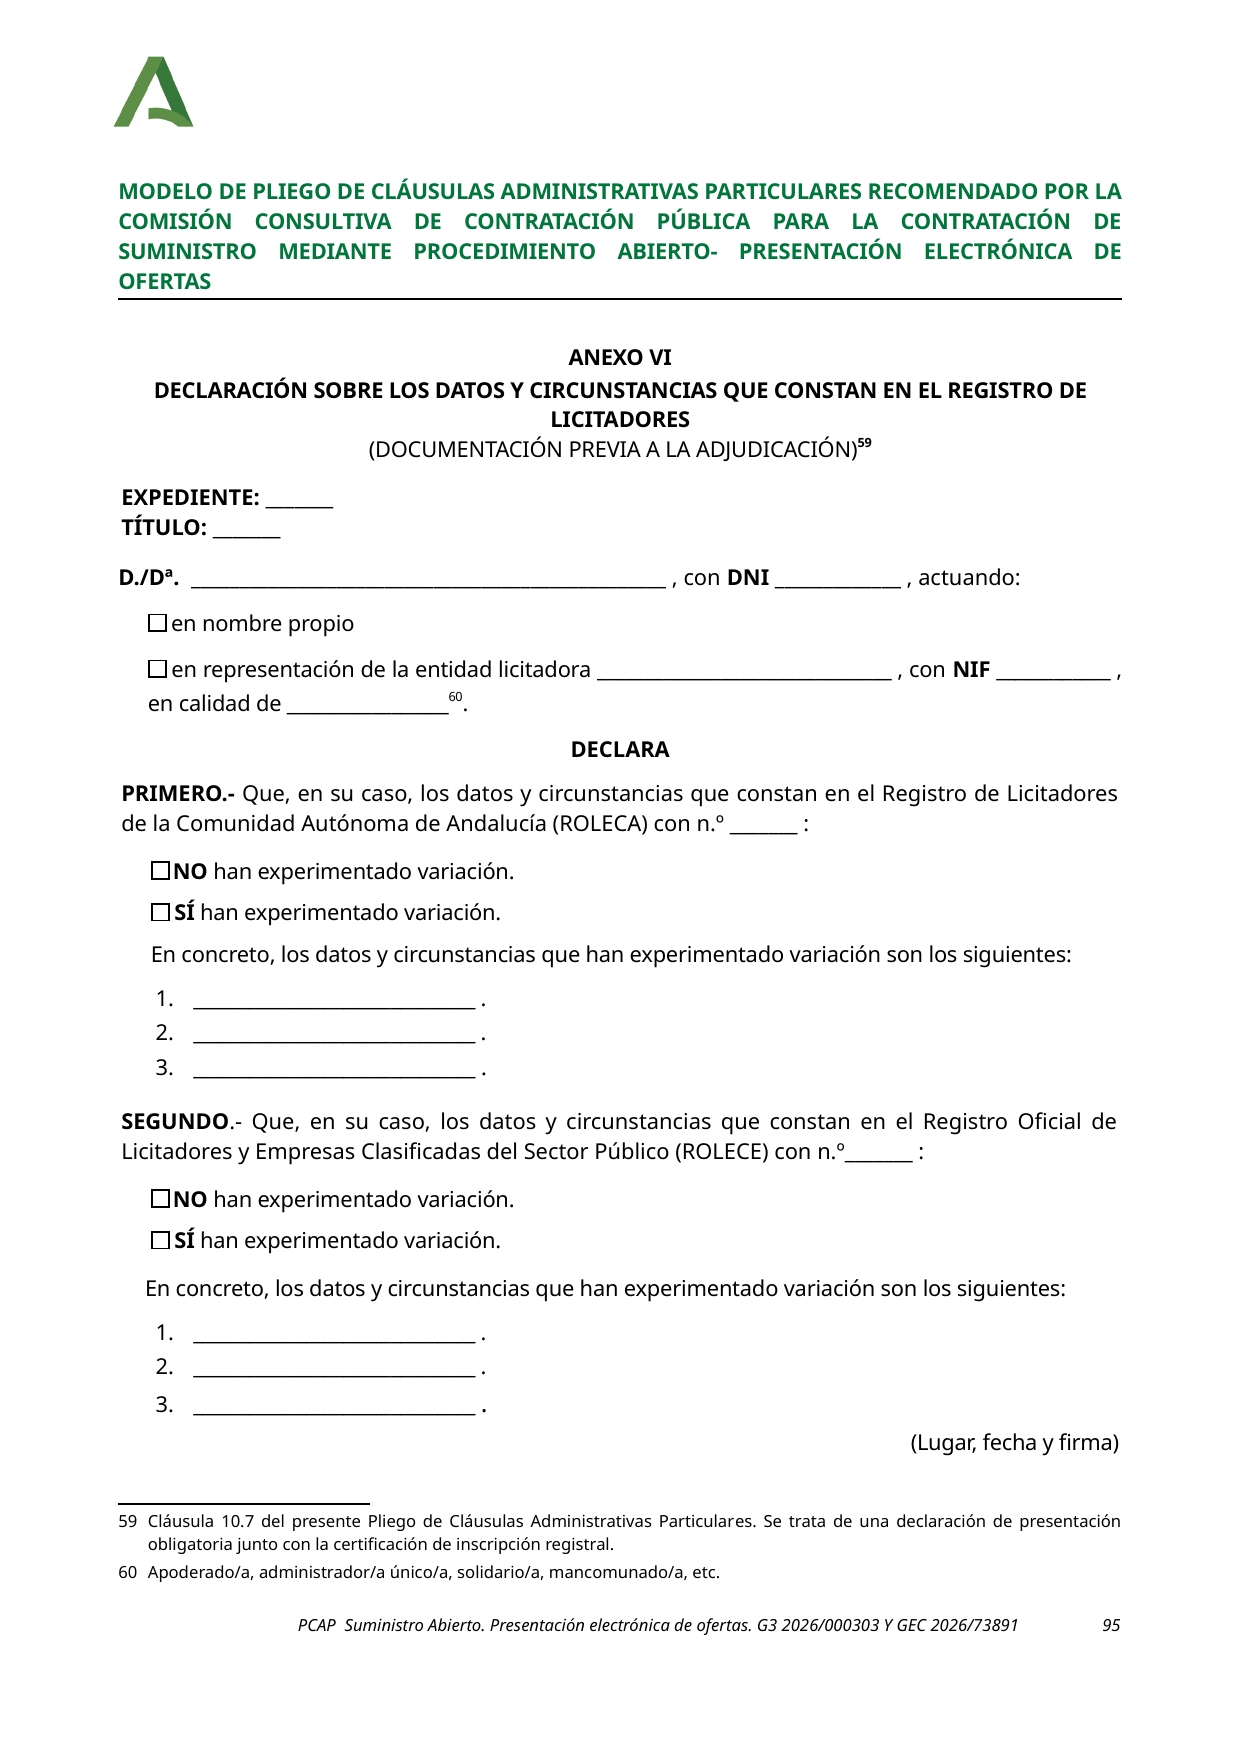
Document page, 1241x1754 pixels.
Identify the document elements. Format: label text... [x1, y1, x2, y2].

text DECLARACIÓN SOBRE LOS DATOS Y CIRCUNSTANCIAS QUE CONSTAN EN EL REGISTRO DE LICITADORES [118, 372, 1122, 434]
text MODELO DE PLIEGO DE CLÁUSULAS ADMINISTRATIVAS PARTICULARES RECOMENDADO POR LA COMISIÓN CONSULTIVA DE CONTRATACIÓN PÚBLICA PARA LA CONTRATACIÓN DE SUMINISTRO MEDIANTE PROCEDIMIENTO ABIERTO- PRESENTACIÓN ELECTRÓNICA DE OFERTAS [118, 176, 1122, 298]
text EXPEDIENTE: _______ [118, 479, 1122, 512]
text Apoderado/a, administrador/a único/a, solidario/a, mancomunado/a, etc. [118, 1561, 1122, 1584]
text (Lugar, fecha y firma) [118, 1424, 1122, 1460]
text Cláusula 10.7 del presente Pliego de Cláusulas Administrativas Particulares. Se trata de una declaración de presentación obligatoria junto con la certificación de inscripción registral. [118, 1509, 1122, 1555]
text NO han experimentado variación. [148, 853, 1122, 885]
picture [109, 52, 198, 131]
text SEGUNDO.- Que, en su caso, los datos y circunstancias que constan en el Registro Oficial de Licitadores y Empresas Clasificadas del Sector Público (ROLECE) con n.º_______ : [118, 1103, 1122, 1169]
text en representación de la entidad licitadora _______________________________ , con NIF ____________ , en calidad de _________________. [148, 654, 1122, 718]
text D./Dª. _________________________________________________ , con DNI _____________ , actuando: [118, 562, 1122, 592]
text ANEXO VI [118, 342, 1122, 372]
text DECLARA [118, 734, 1122, 764]
text PRIMERO.- Que, en su caso, los datos y circunstancias que constan en el Registro de Licitadores de la Comunidad Autónoma de Andalucía (ROLECA) con n.º _______ : [118, 776, 1122, 841]
list ______________________________ . [155, 1351, 1122, 1381]
list ______________________________ . [155, 1052, 1122, 1081]
list ______________________________ . [155, 1017, 1122, 1047]
text SÍ han experimentado variación. [148, 894, 1122, 927]
text TÍTULO: _______ [118, 512, 1122, 544]
text SÍ han experimentado variación. [148, 1222, 1122, 1258]
text en nombre propio [148, 608, 1122, 638]
text En concreto, los datos y circunstancias que han experimentado variación son los siguientes: [142, 1269, 1122, 1305]
text (DOCUMENTACIÓN PREVIA A LA ADJUDICACIÓN) [118, 434, 1122, 464]
text NO han experimentado variación. [148, 1181, 1122, 1213]
list ______________________________ . [155, 1317, 1122, 1347]
list ______________________________ . [155, 1385, 1122, 1419]
text En concreto, los datos y circunstancias que han experimentado variación son los siguientes: [148, 936, 1122, 971]
list ______________________________ . [155, 983, 1122, 1013]
